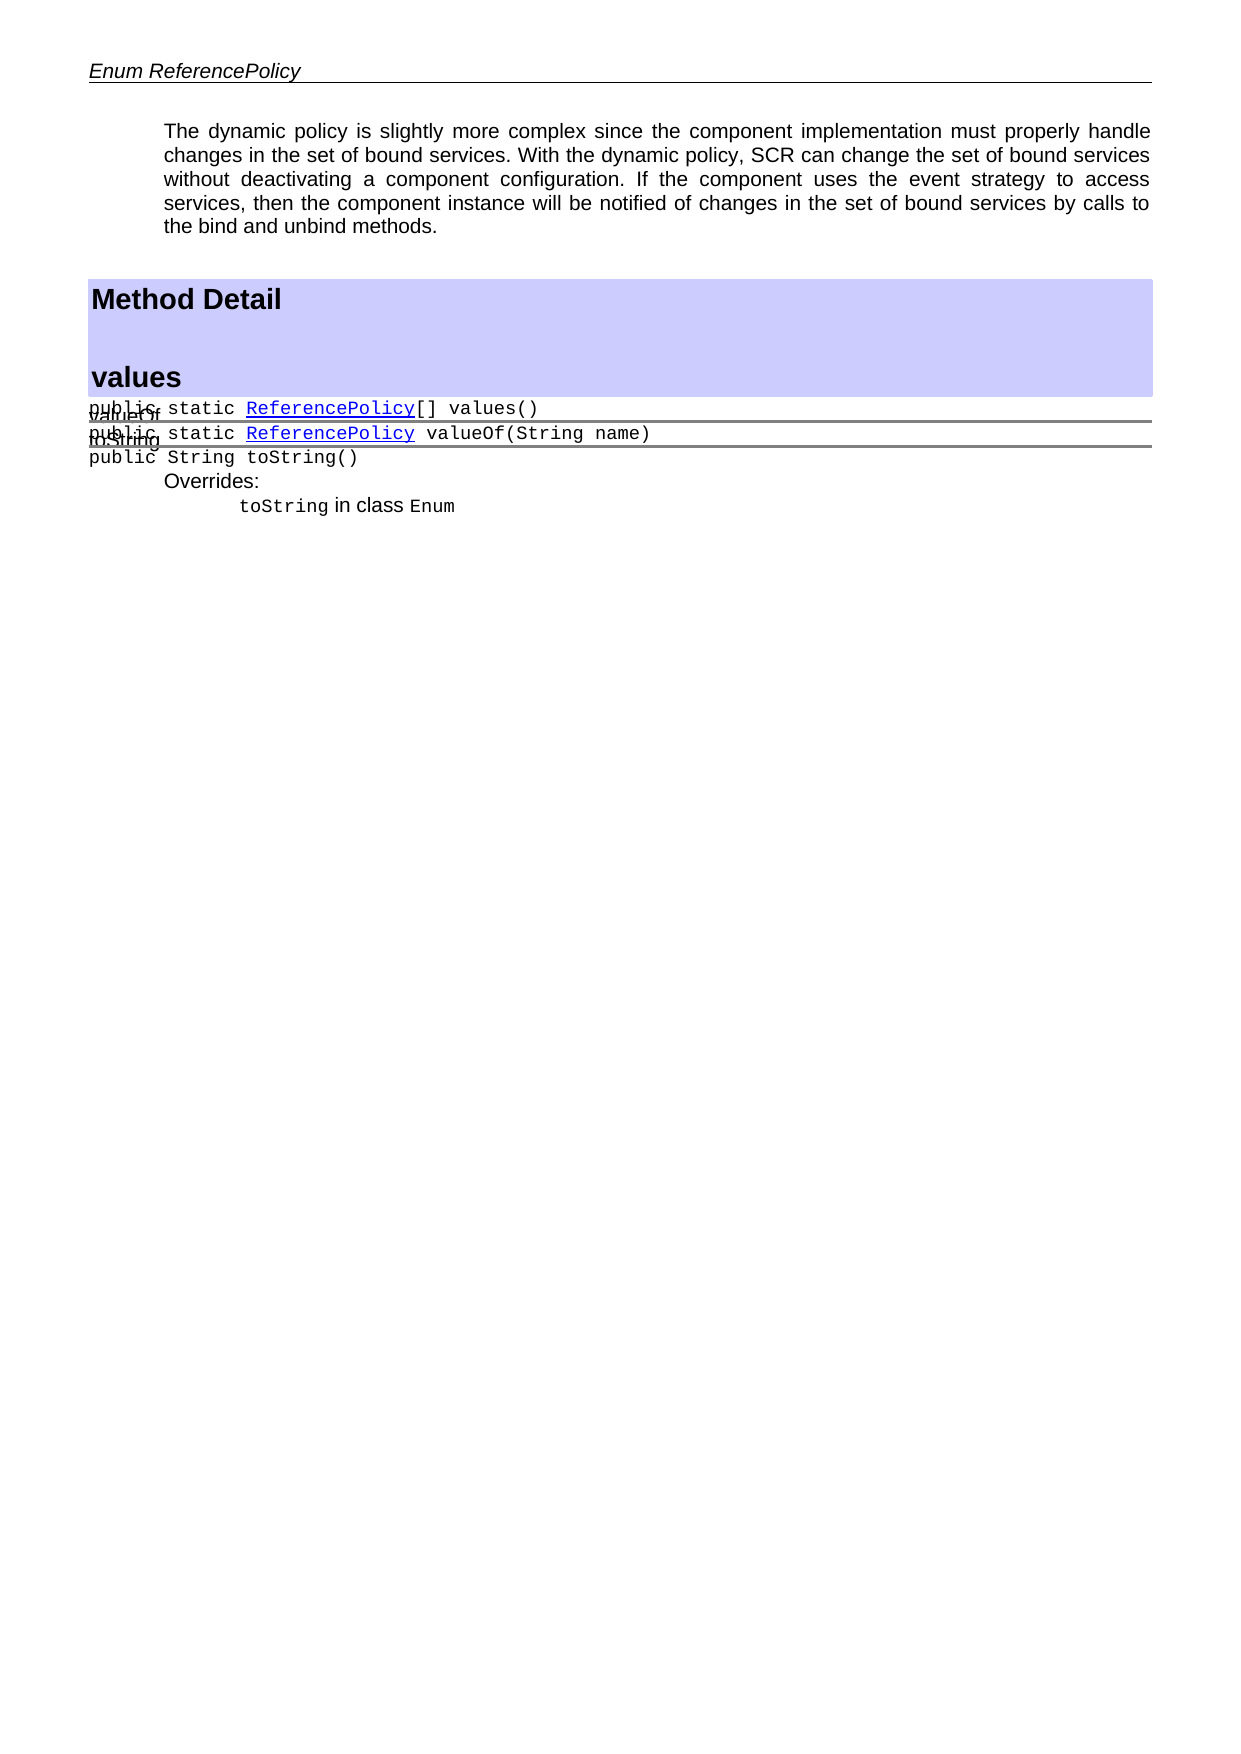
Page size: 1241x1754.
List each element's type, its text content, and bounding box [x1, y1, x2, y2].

subtitle values [90, 357, 1152, 396]
text The dynamic policy is slightly more complex since the component implementation must properly handle changes in the set of bound services. With the dynamic policy, SCR can change the set of bound services without deactivating a component configuration. If the component uses the event strategy to access services, then the component instance will be notified of changes in the set of bound services by calls to the bind and unbind methods. [163, 118, 1152, 238]
text public static ReferencePolicy[] values() [88, 399, 1152, 420]
text public static ReferencePolicy valueOf(String name) [88, 423, 1152, 445]
text public String toString() [88, 448, 1152, 469]
subtitle Method Detail [90, 281, 1152, 316]
text toString in class Enum [238, 493, 1152, 518]
text Overrides: [163, 469, 1152, 493]
